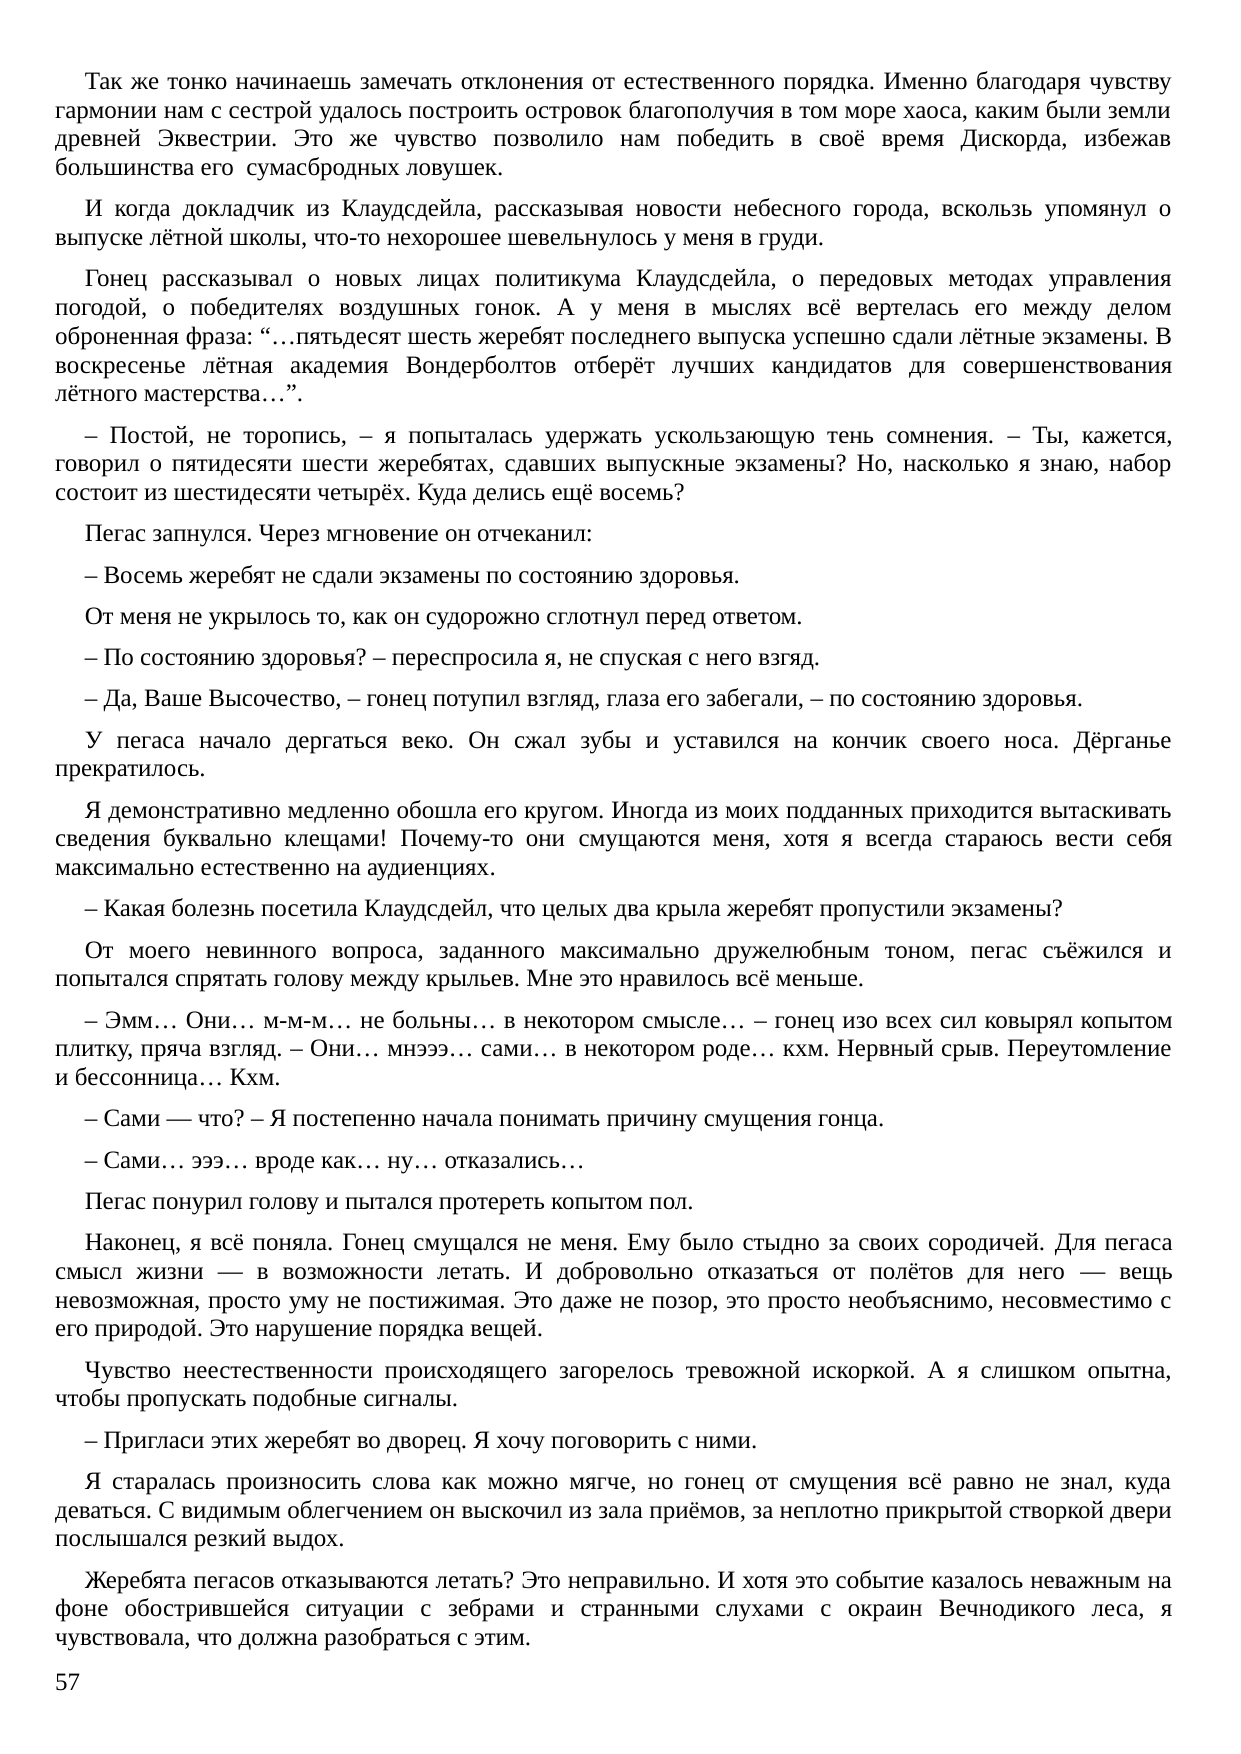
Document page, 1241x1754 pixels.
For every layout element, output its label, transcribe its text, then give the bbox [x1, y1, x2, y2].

text Так же тонко начинаешь замечать отклонения от естественного порядка. Именно благодаря чувству гармонии нам с сестрой удалось построить островок благополучия в том море хаоса, каким были земли древней Эквестрии. Это же чувство позволило нам победить в своё время Дискорда, избежав большинства его сумасбродных ловушек. [55, 66, 1173, 181]
text От меня не укрылось то, как он судорожно сглотнул перед ответом. [55, 601, 1173, 630]
text У пегаса начало дергаться веко. Он сжал зубы и уставился на кончик своего носа. Дёрганье прекратилось. [55, 725, 1173, 782]
text – Восемь жеребят не сдали экзамены по состоянию здоровья. [55, 560, 1173, 588]
text – По состоянию здоровья? – переспросила я, не спуская с него взгяд. [55, 642, 1173, 671]
text Жеребята пегасов отказываются летать? Это неправильно. И хотя это событие казалось неважным на фоне обострившейся ситуации с зебрами и странными слухами с окраин Вечнодикого леса, я чувствовала, что должна разобраться с этим. [55, 1565, 1173, 1651]
text – Какая болезнь посетила Клаудсдейл, что целых два крыла жеребят пропустили экзамены? [55, 893, 1173, 922]
text Я демонстративно медленно обошла его кругом. Иногда из моих подданных приходится вытаскивать сведения буквально клещами! Почему-то они смущаются меня, хотя я всегда стараюсь вести себя максимально естественно на аудиенциях. [55, 795, 1173, 881]
text – Эмм… Они… м-м-м… не больны… в некотором смысле… – гонец изо всех сил ковырял копытом плитку, пряча взгляд. – Они… мнэээ… сами… в некотором роде… кхм. Нервный срыв. Переутомление и бессонница… Кхм. [55, 1005, 1173, 1091]
text И когда докладчик из Клаудсдейла, рассказывая новости небесного города, вскользь упомянул о выпуске лётной школы, что-то нехорошее шевельнулось у меня в груди. [55, 193, 1173, 251]
text – Сами… эээ… вроде как… ну… отказались… [55, 1145, 1173, 1173]
text Пегас понурил голову и пытался протереть копытом пол. [55, 1186, 1173, 1215]
text Наконец, я всё поняла. Гонец смущался не меня. Ему было стыдно за своих сородичей. Для пегаса смысл жизни — в возможности летать. И добровольно отказаться от полётов для него — вещь невозможная, просто уму не постижимая. Это даже не позор, это просто необъяснимо, несовместимо с его природой. Это нарушение порядка вещей. [55, 1227, 1173, 1342]
text – Пригласи этих жеребят во дворец. Я хочу поговорить с ними. [55, 1425, 1173, 1453]
text От моего невинного вопроса, заданного максимально дружелюбным тоном, пегас съёжился и попытался спрятать голову между крыльев. Мне это нравилось всё меньше. [55, 935, 1173, 992]
text – Сами — что? – Я постепенно начала понимать причину смущения гонца. [55, 1103, 1173, 1132]
text – Да, Ваше Высочество, – гонец потупил взгляд, глаза его забегали, – по состоянию здоровья. [55, 683, 1173, 712]
text Гонец рассказывал о новых лицах политикума Клаудсдейла, о передовых методах управления погодой, о победителях воздушных гонок. А у меня в мыслях всё вертелась его между делом оброненная фраза: “…пятьдесят шесть жеребят последнего выпуска успешно сдали лётные экзамены. В воскресенье лётная академия Вондерболтов отберёт лучших кандидатов для совершенствования лётного мастерства…”. [55, 263, 1173, 407]
text Пегас запнулся. Через мгновение он отчеканил: [55, 518, 1173, 547]
text Я старалась произносить слова как можно мягче, но гонец от смущения всё равно не знал, куда деваться. С видимым облегчением он выскочил из зала приёмов, за неплотно прикрытой створкой двери послышался резкий выдох. [55, 1466, 1173, 1552]
text Чувство неестественности происходящего загорелось тревожной искоркой. А я слишком опытна, чтобы пропускать подобные сигналы. [55, 1355, 1173, 1412]
text – Постой, не торопись, – я попыталась удержать ускользающую тень сомнения. – Ты, кажется, говорил о пятидесяти шести жеребятах, сдавших выпускные экзамены? Но, насколько я знаю, набор состоит из шестидесяти четырёх. Куда делись ещё восемь? [55, 420, 1173, 506]
